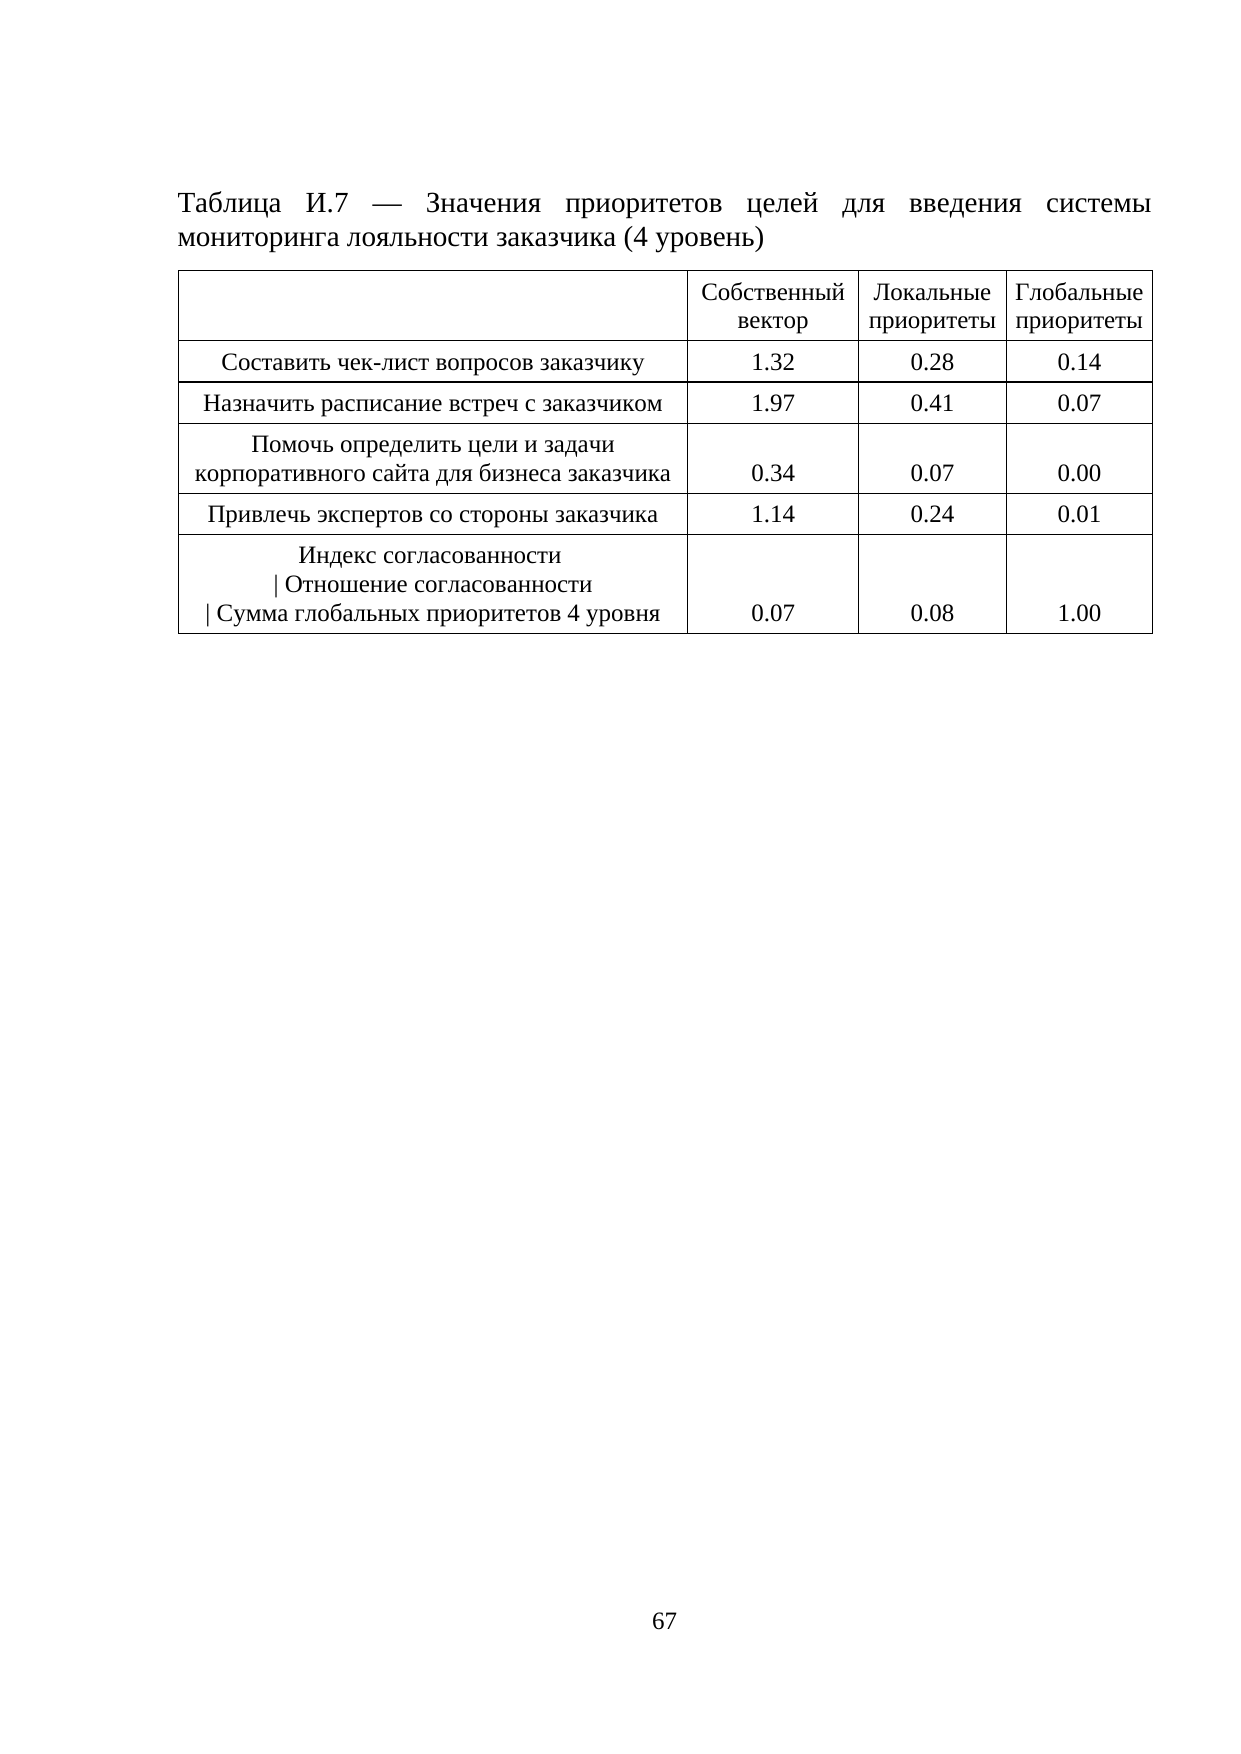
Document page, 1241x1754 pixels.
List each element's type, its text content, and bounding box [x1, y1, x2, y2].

table_header Собственный вектор [688, 271, 858, 340]
table_cell 1,32 [688, 341, 858, 381]
table_cell 0,07 [1007, 383, 1152, 423]
table_header Глобальные приоритеты [1007, 271, 1152, 340]
table_header [179, 271, 687, 340]
table_cell 0,24 [859, 494, 1006, 534]
table_cell 0,14 [1007, 341, 1152, 381]
table_cell 0,01 [1007, 494, 1152, 534]
table_cell 0,07 [859, 424, 1006, 493]
table_cell Привлечь экспертов со стороны заказчика [179, 494, 687, 534]
table_header Локальные приоритеты [859, 271, 1006, 340]
table_cell 0,28 [859, 341, 1006, 381]
table_cell 0,34 [688, 424, 858, 493]
table_cell 0,00 [1007, 424, 1152, 493]
table_cell 1,97 [688, 383, 858, 423]
table_cell 0,41 [859, 383, 1006, 423]
text Таблица И.7 — Значения приоритетов целей для введения системы мониторинга лояльности заказчика (4 уровень) [177, 185, 1152, 252]
table_cell 1,00 [1007, 535, 1152, 633]
table_cell Индекс согласованности | Отношение согласованности | Сумма глобальных приоритетов 4 уровня [179, 535, 687, 633]
table_cell Составить чек-лист вопросов заказчику [179, 341, 687, 381]
table_cell Назначить расписание встреч с заказчиком [179, 383, 687, 423]
table_cell 0,07 [688, 535, 858, 633]
table_cell 1,14 [688, 494, 858, 534]
table_cell Помочь определить цели и задачи корпоративного сайта для бизнеса заказчика [179, 424, 687, 493]
table_cell 0,08 [859, 535, 1006, 633]
